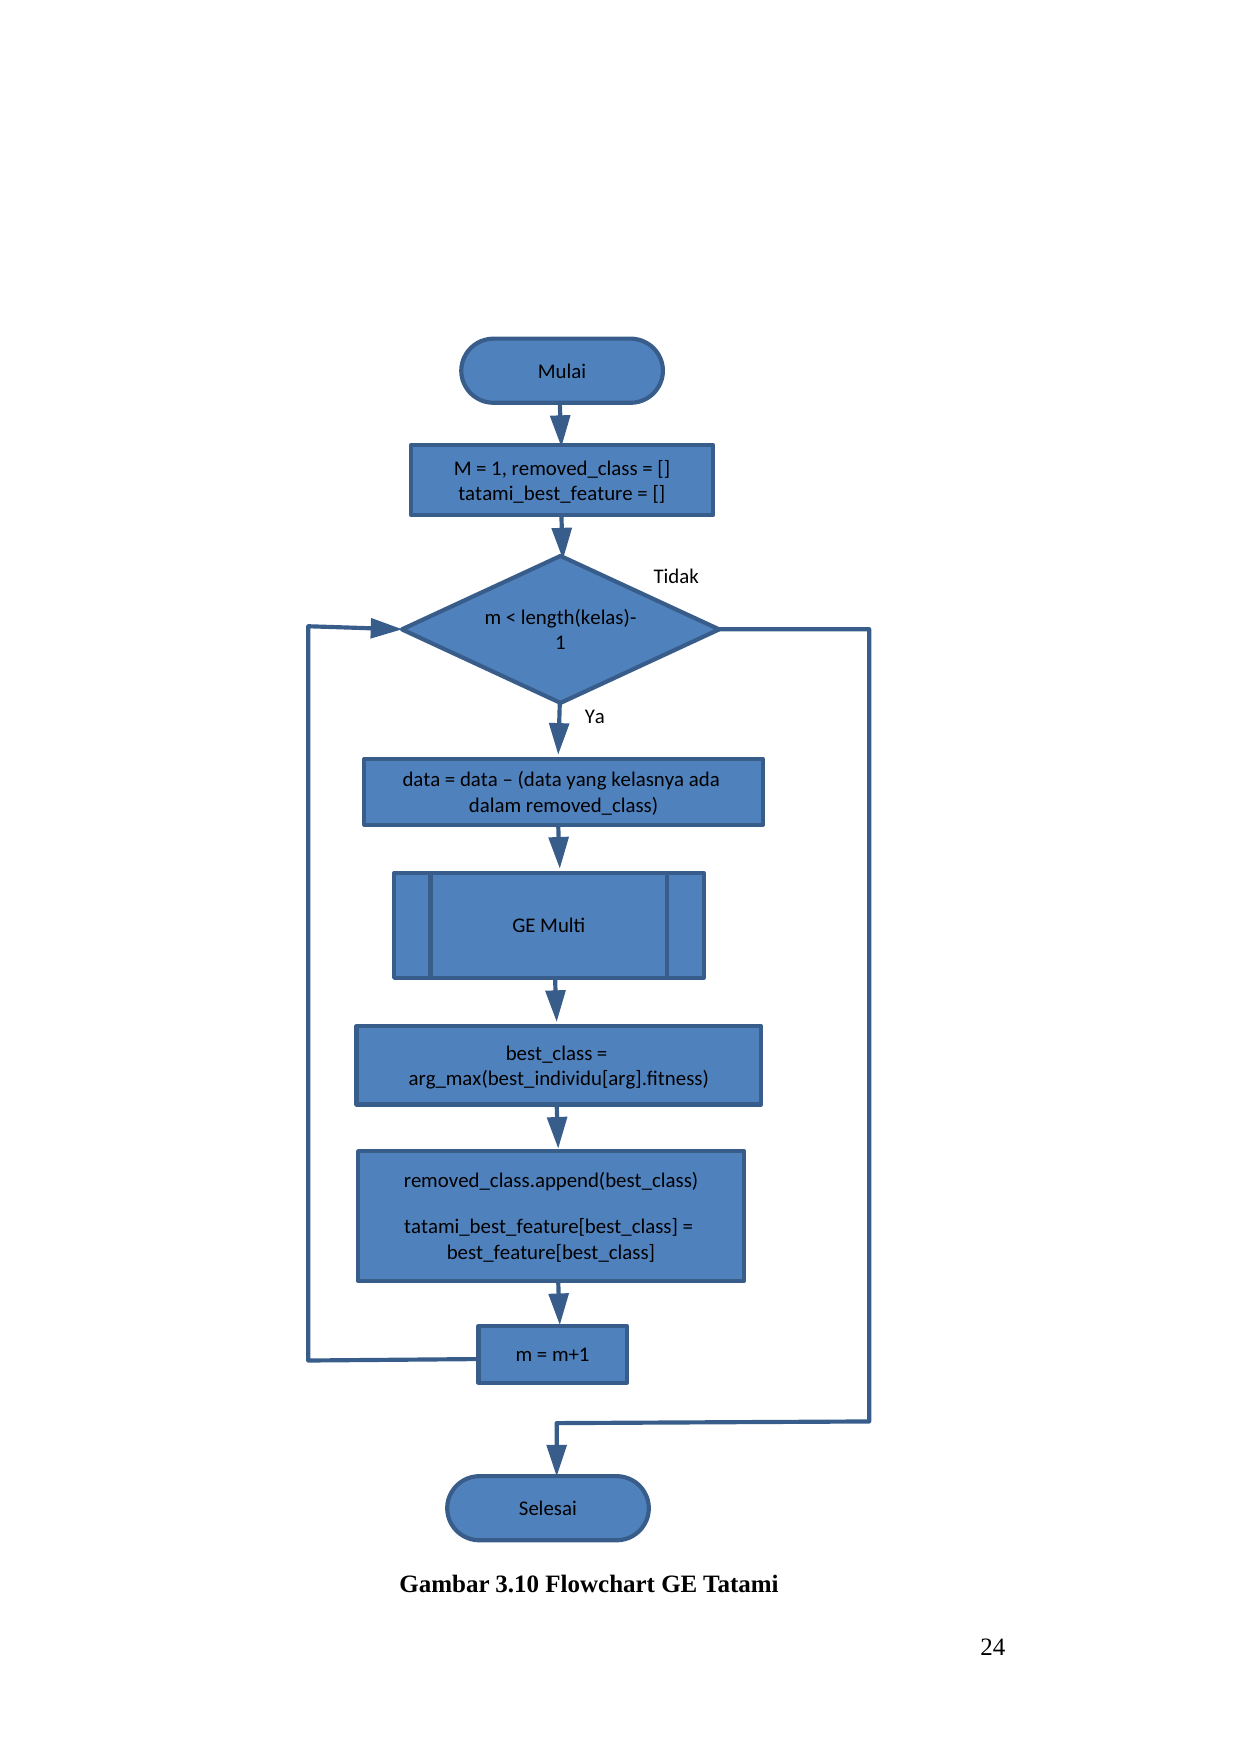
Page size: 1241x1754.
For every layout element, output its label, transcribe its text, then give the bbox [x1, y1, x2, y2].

text Gambar 3.10 Flowchart GE Tatami [172, 339, 1005, 1598]
